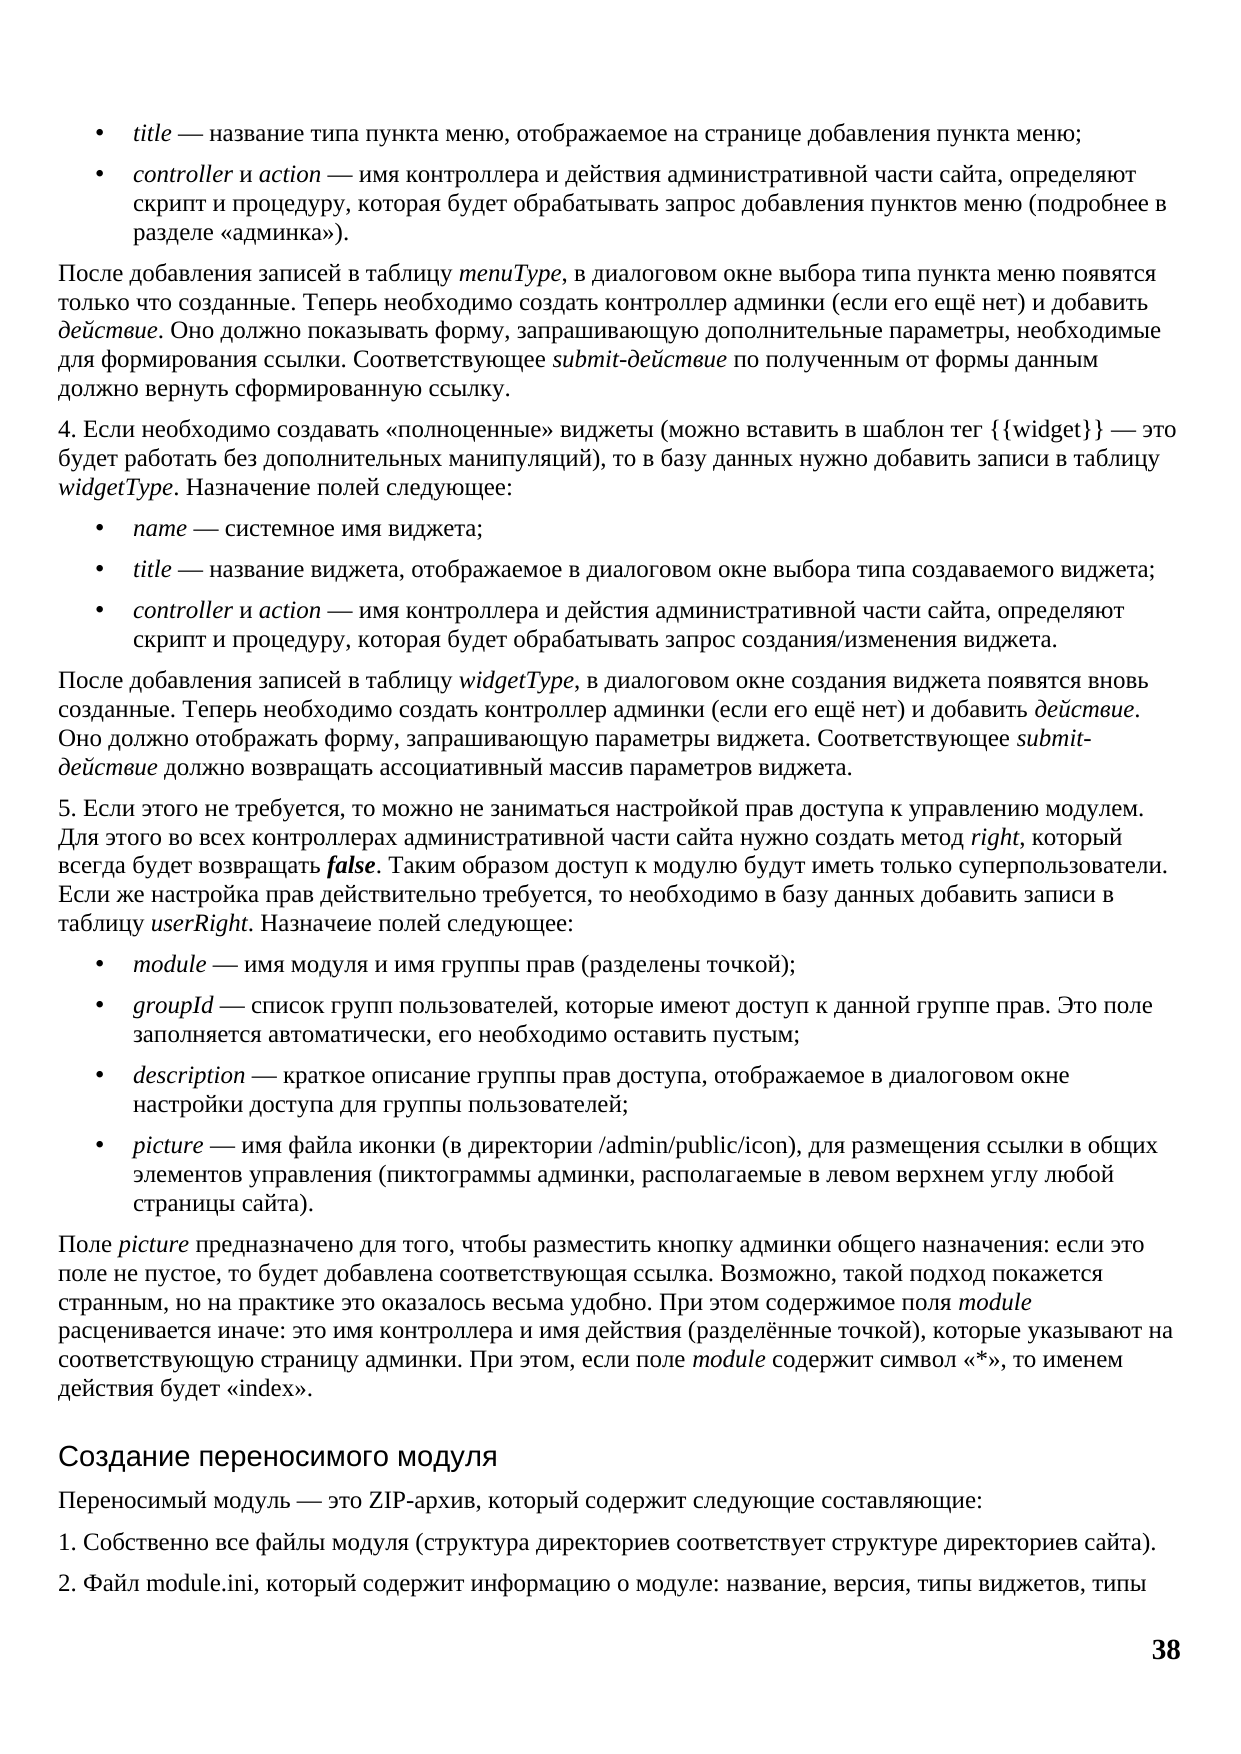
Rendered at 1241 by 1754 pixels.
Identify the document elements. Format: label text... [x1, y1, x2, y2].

list groupId — список групп пользователей, которые имеют доступ к данной группе прав. Это поле заполняется автоматически, его необходимо оставить пустым; [95, 991, 1181, 1048]
text После добавления записей в таблицу menuType, в диалоговом окне выбора типа пункта меню появятся только что созданные. Теперь необходимо создать контроллер админки (если его ещё нет) и добавить действие. Оно должно показывать форму, запрашивающую дополнительные параметры, необходимые для формирования ссылки. Соответствующее submit-действие по полученным от формы данным должно вернуть сформированную ссылку. [58, 258, 1181, 402]
text Поле picture предназначено для того, чтобы разместить кнопку админки общего назначения: если это поле не пустое, то будет добавлена соответствующая ссылка. Возможно, такой подход покажется странным, но на практике это оказалось весьма удобно. При этом содержимое поля module расценивается иначе: это имя контроллера и имя действия (разделённые точкой), которые указывают на соответствующую страницу админки. При этом, если поле module содержит символ «*», то именем действия будет «index». [58, 1229, 1181, 1402]
subtitle Создание переносимого модуля [58, 1439, 1181, 1473]
text 4. Если необходимо создавать «полноценные» виджеты (можно вставить в шаблон тег {{widget}} — это будет работать без дополнительных манипуляций), то в базу данных нужно добавить записи в таблицу widgetType. Назначение полей следующее: [58, 414, 1181, 501]
text 5. Если этого не требуется, то можно не заниматься настройкой прав доступа к управлению модулем. Для этого во всех контроллерах административной части сайта нужно создать метод right, который всегда будет возвращать false. Таким образом доступ к модулю будут иметь только суперпользователи. Если же настройка прав действительно требуется, то необходимо в базу данных добавить записи в таблицу userRight. Назначеие полей следующее: [58, 793, 1181, 937]
list controller и action — имя контроллера и дейстия административной части сайта, определяют скрипт и процедуру, которая будет обрабатывать запрос создания/изменения виджета. [95, 596, 1181, 653]
list name — системное имя виджета; [95, 513, 1181, 542]
list title — название виджета, отображаемое в диалоговом окне выбора типа создаваемого виджета; [95, 554, 1181, 583]
text 1. Собственно все файлы модуля (структура директориев соответствует структуре директориев сайта). [58, 1527, 1181, 1555]
list title — название типа пункта меню, отображаемое на странице добавления пункта меню; [95, 118, 1181, 147]
list module — имя модуля и имя группы прав (разделены точкой); [95, 949, 1181, 978]
list controller и action — имя контроллера и действия административной части сайта, определяют скрипт и процедуру, которая будет обрабатывать запрос добавления пунктов меню (подробнее в разделе «админка»). [95, 159, 1181, 246]
list picture — имя файла иконки (в директории /admin/public/icon), для размещения ссылки в общих элементов управления (пиктограммы админки, располагаемые в левом верхнем углу любой страницы сайта). [95, 1131, 1181, 1217]
text Переносимый модуль — это ZIP-архив, который содержит следующие составляющие: [58, 1485, 1181, 1514]
list description — краткое описание группы прав доступа, отображаемое в диалоговом окне настройки доступа для группы пользователей; [95, 1061, 1181, 1118]
text После добавления записей в таблицу widgetType, в диалоговом окне создания виджета появятся вновь созданные. Теперь необходимо создать контроллер админки (если его ещё нет) и добавить действие. Оно должно отображать форму, запрашивающую параметры виджета. Соответствующее submit-действие должно возвращать ассоциативный массив параметров виджета. [58, 666, 1181, 781]
text 2. Файл module.ini, который содержит информацию о модуле: название, версия, типы виджетов, типы [58, 1568, 1181, 1597]
